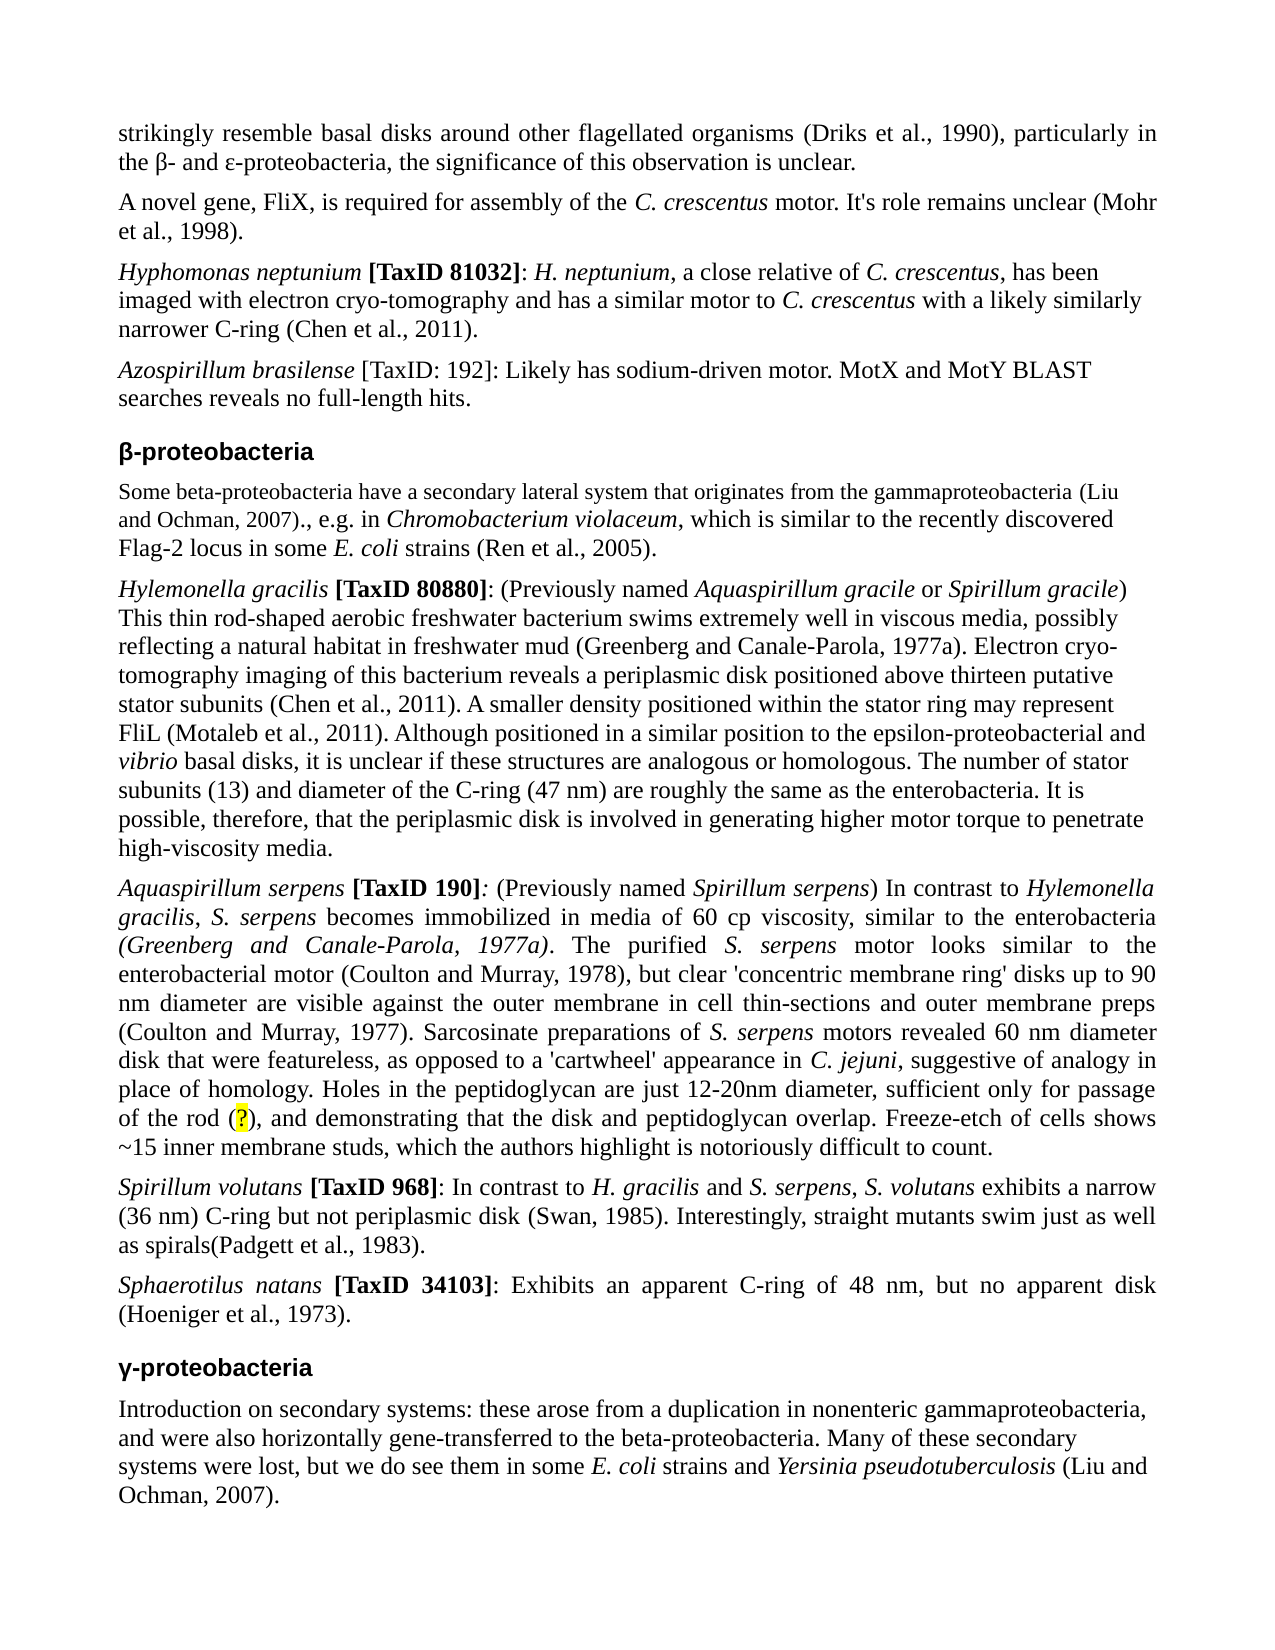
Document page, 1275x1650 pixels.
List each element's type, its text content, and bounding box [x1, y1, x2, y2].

text Spirillum volutans [TaxID 968]: In contrast to H. gracilis and S. serpens, S. volutans exhibits a narrow (36 nm) C-ring but not periplasmic disk (Swan, 1985). Interestingly, straight mutants swim just as well as spirals(Padgett et al., 1983). [118, 1172, 1157, 1259]
text Hyphomonas neptunium [TaxID 81032]: H. neptunium, a close relative of C. crescentus, has been imaged with electron cryo-tomography and has a similar motor to C. crescentus with a likely similarly narrower C-ring (Chen et al., 2011). [118, 257, 1157, 343]
text strikingly resemble basal disks around other flagellated organisms (Driks et al., 1990), particularly in the β- and ε-proteobacteria, the significance of this observation is unclear. [118, 118, 1157, 176]
text Introduction on secondary systems: these arose from a duplication in nonenteric gammaproteobacteria, and were also horizontally gene-transferred to the beta-proteobacteria. Many of these secondary systems were lost, but we do see them in some E. coli strains and Yersinia pseudotuberculosis (Liu and Ochman, 2007). [118, 1394, 1157, 1509]
subtitle γ-proteobacteria [118, 1353, 1157, 1381]
text Sphaerotilus natans [TaxID 34103]: Exhibits an apparent C-ring of 48 nm, but no apparent disk (Hoeniger et al., 1973). [118, 1270, 1157, 1328]
text Some beta-proteobacteria have a secondary lateral system that originates from the gammaproteobacteria (Liu and Ochman, 2007)., e.g. in Chromobacterium violaceum, which is similar to the recently discovered Flag-2 locus in some E. coli strains (Ren et al., 2005). [118, 478, 1157, 562]
text Azospirillum brasilense [TaxID: 192]: Likely has sodium-driven motor. MotX and MotY BLAST searches reveals no full-length hits. [118, 355, 1157, 412]
text Hylemonella gracilis [TaxID 80880]: (Previously named Aquaspirillum gracile or Spirillum gracile) This thin rod-shaped aerobic freshwater bacterium swims extremely well in viscous media, possibly reflecting a natural habitat in freshwater mud (Greenberg and Canale-Parola, 1977a). Electron cryo-tomography imaging of this bacterium reveals a periplasmic disk positioned above thirteen putative stator subunits (Chen et al., 2011). A smaller density positioned within the stator ring may represent FliL (Motaleb et al., 2011). Although positioned in a similar position to the epsilon-proteobacterial and vibrio basal disks, it is unclear if these structures are analogous or homologous. The number of stator subunits (13) and diameter of the C-ring (47 nm) are roughly the same as the enterobacteria. It is possible, therefore, that the periplasmic disk is involved in generating higher motor torque to penetrate high-viscosity media. [118, 574, 1157, 861]
text A novel gene, FliX, is required for assembly of the C. crescentus motor. It's role remains unclear (Mohr et al., 1998). [118, 187, 1157, 245]
text Aquaspirillum serpens [TaxID 190]: (Previously named Spirillum serpens) In contrast to Hylemonella gracilis, S. serpens becomes immobilized in media of 60 cp viscosity, similar to the enterobacteria (Greenberg and Canale-Parola, 1977a). The purified S. serpens motor looks similar to the enterobacterial motor (Coulton and Murray, 1978), but clear 'concentric membrane ring' disks up to 90 nm diameter are visible against the outer membrane in cell thin-sections and outer membrane preps (Coulton and Murray, 1977). Sarcosinate preparations of S. serpens motors revealed 60 nm diameter disk that were featureless, as opposed to a 'cartwheel' appearance in C. jejuni, suggestive of analogy in place of homology. Holes in the peptidoglycan are just 12-20nm diameter, sufficient only for passage of the rod (?), and demonstrating that the disk and peptidoglycan overlap. Freeze-etch of cells shows ~15 inner membrane studs, which the authors highlight is notoriously difficult to count. [118, 873, 1157, 1161]
subtitle β-proteobacteria [118, 437, 1157, 466]
